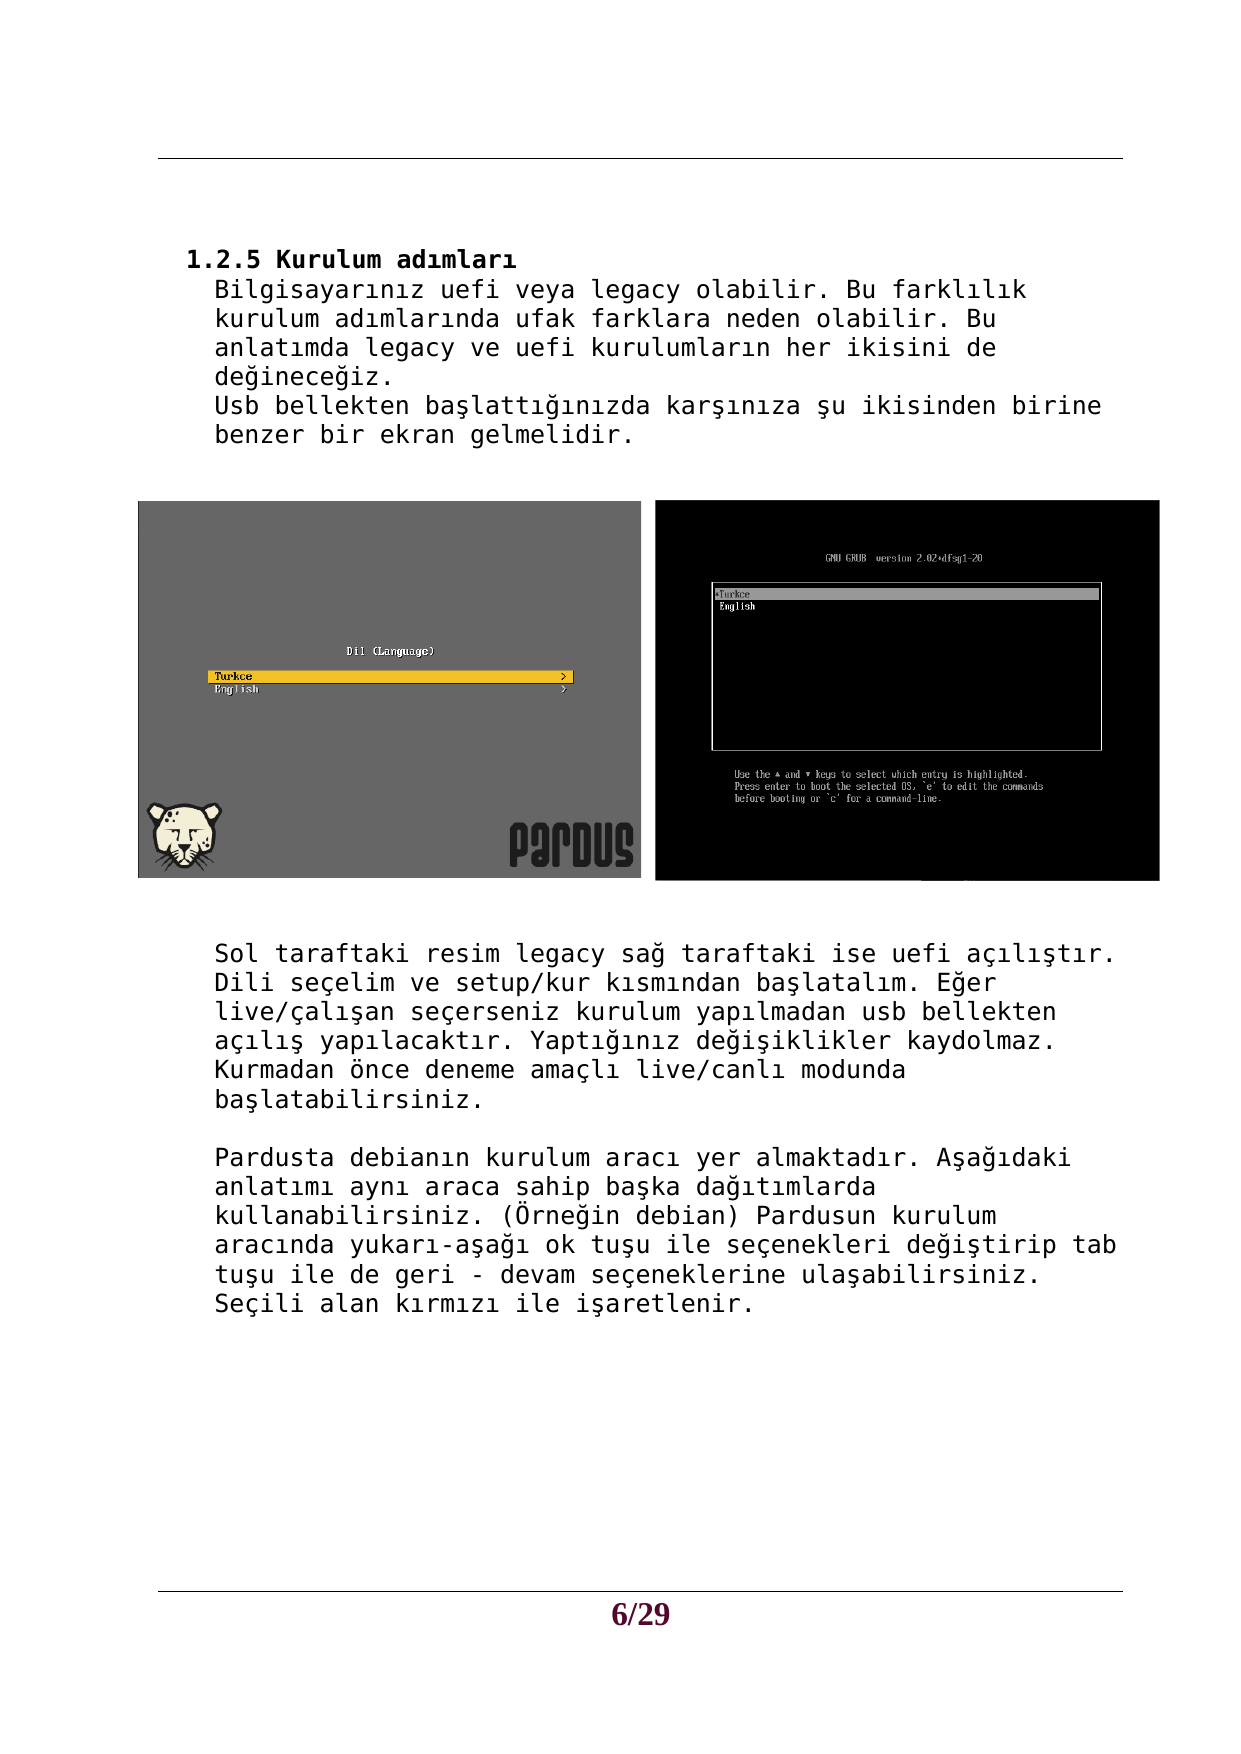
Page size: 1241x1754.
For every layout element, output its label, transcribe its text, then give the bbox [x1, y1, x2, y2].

text Bilgisayarınız uefi veya legacy olabilir. Bu farklılık kurulum adımlarında ufak farklara neden olabilir. Bu anlatımda legacy ve uefi kurulumların her ikisini de değineceğiz. [214, 275, 1123, 391]
text Pardusta debianın kurulum aracı yer almaktadır. Aşağıdaki anlatımı aynı araca sahip başka dağıtımlarda kullanabilirsiniz. (Örneğin debian) Pardusun kurulum aracında yukarı-aşağı ok tuşu ile seçenekleri değiştirip tab tuşu ile de geri - devam seçeneklerine ulaşabilirsiniz. Seçili alan kırmızı ile işaretlenir. [214, 1143, 1123, 1318]
text Usb bellekten başlattığınızda karşınıza şu ikisinden birine benzer bir ekran gelmelidir. [214, 391, 1123, 450]
picture [655, 500, 1160, 881]
text 1.2.5 Kurulum adımları [186, 246, 1123, 275]
text Sol taraftaki resim legacy sağ taraftaki ise uefi açılıştır. Dili seçelim ve setup/kur kısmından başlatalım. Eğer live/çalışan seçerseniz kurulum yapılmadan usb bellekten açılış yapılacaktır. Yaptığınız değişiklikler kaydolmaz. Kurmadan önce deneme amaçlı live/canlı modunda başlatabilirsiniz. [214, 939, 1123, 1114]
picture [138, 501, 642, 878]
